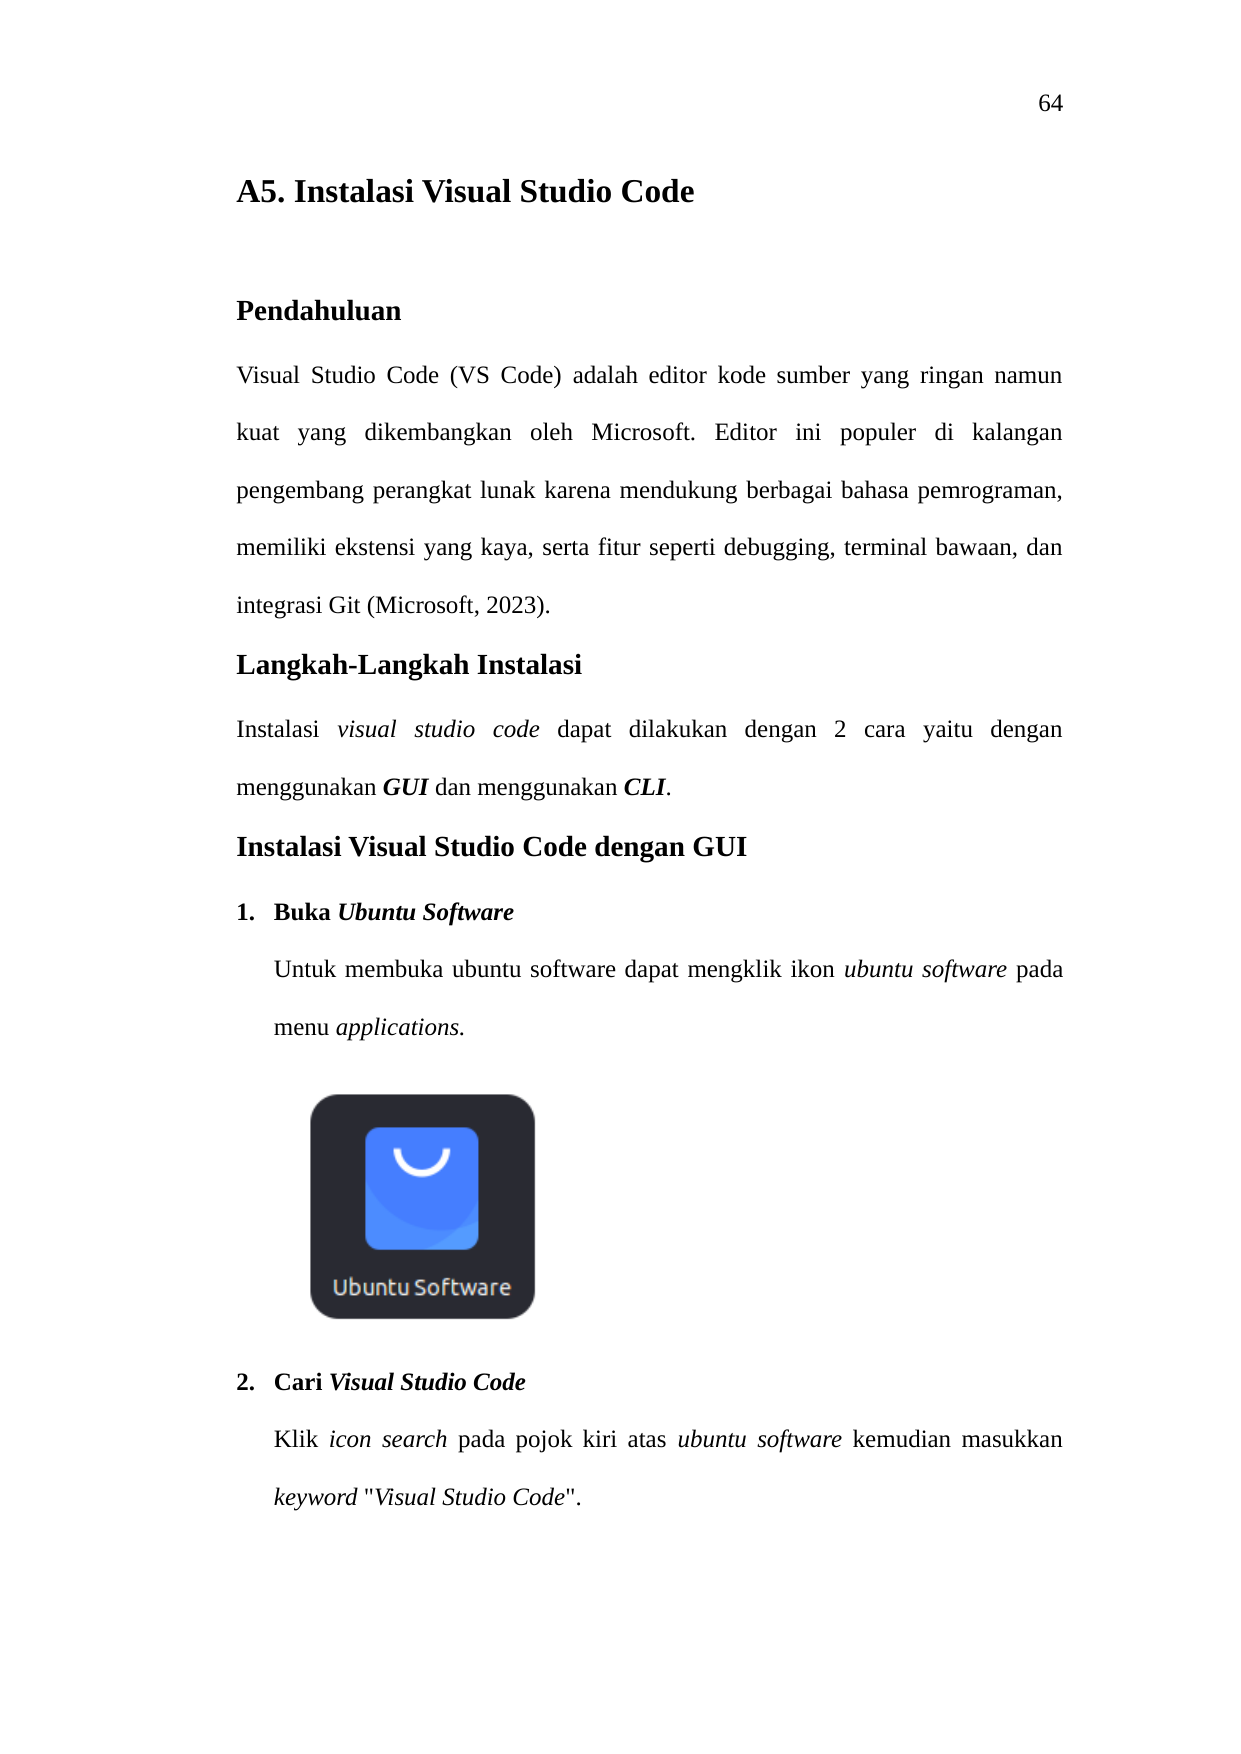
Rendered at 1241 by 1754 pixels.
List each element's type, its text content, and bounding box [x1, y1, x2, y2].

list Untuk membuka ubuntu software dapat mengklik ikon ubuntu software pada menu applications. [236, 954, 1063, 1040]
picture [273, 1069, 576, 1338]
list Cari Visual Studio Code [236, 1367, 1063, 1395]
list Buka Ubuntu Software [236, 897, 1063, 925]
text Langkah-Langkah Instalasi [236, 647, 1063, 681]
text Instalasi Visual Studio Code dengan GUI [236, 829, 1063, 863]
text Instalasi visual studio code dapat dilakukan dengan 2 cara yaitu dengan menggunakan GUI dan menggunakan CLI. [236, 714, 1063, 801]
text Visual Studio Code (VS Code) adalah editor kode sumber yang ringan namun kuat yang dikembangkan oleh Microsoft. Editor ini populer di kalangan pengembang perangkat lunak karena mendukung berbagai bahasa pemrograman, memiliki ekstensi yang kaya, serta fitur seperti debugging, terminal bawaan, dan integrasi Git (Microsoft, 2023). [236, 360, 1063, 619]
list Klik icon search pada pojok kiri atas ubuntu software kemudian masukkan keyword "Visual Studio Code". [236, 1424, 1063, 1510]
subtitle A5. Instalasi Visual Studio Code [236, 172, 1063, 210]
text Pendahuluan [236, 293, 1063, 326]
